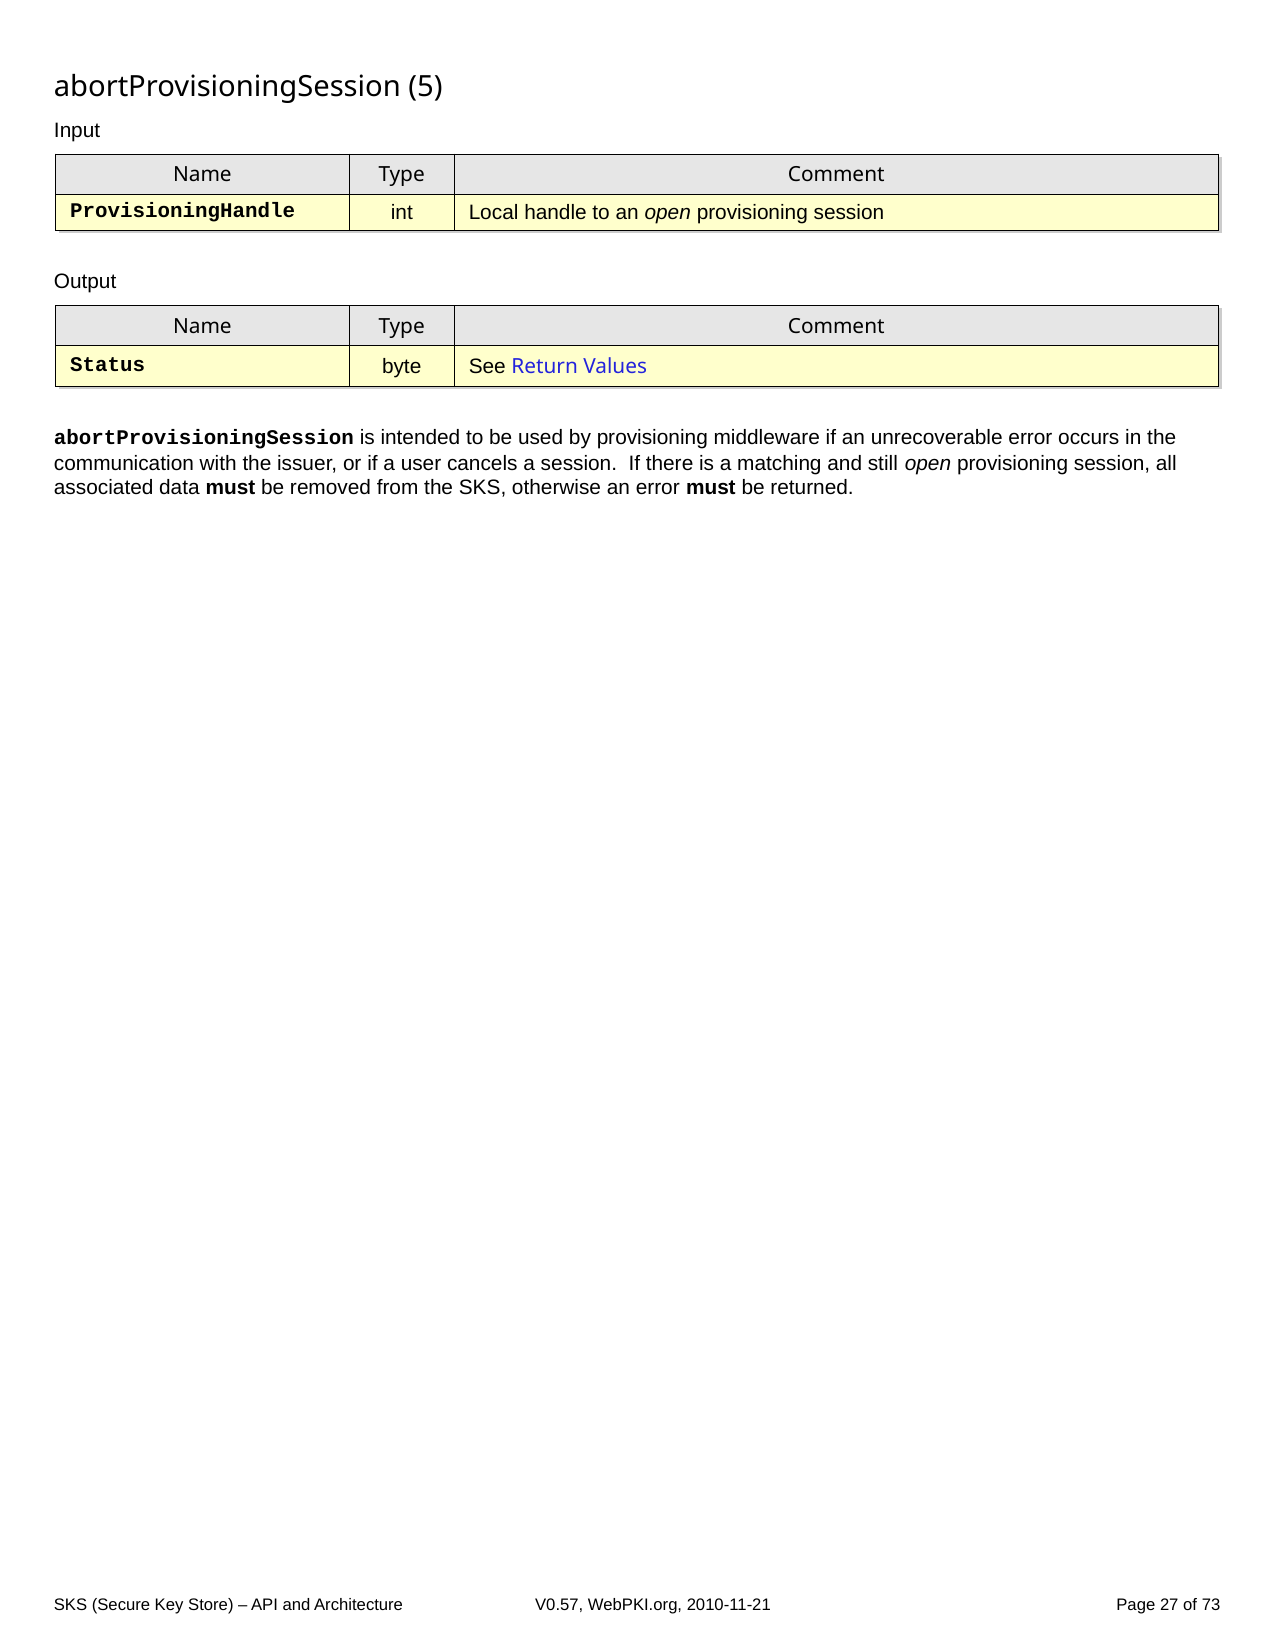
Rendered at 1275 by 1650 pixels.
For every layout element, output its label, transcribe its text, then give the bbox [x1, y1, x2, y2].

table_cell ProvisioningHandle [56, 195, 349, 230]
table_header Type [350, 155, 454, 194]
table_header Type [350, 306, 454, 345]
text Output [54, 269, 1221, 293]
table_header Name [56, 155, 349, 194]
table_cell byte [350, 346, 454, 386]
table_cell See Return Values [455, 346, 1218, 386]
table_header Name [56, 306, 349, 345]
text Input [54, 118, 1221, 142]
table_header Comment [455, 306, 1218, 345]
table_cell Status [56, 346, 349, 386]
table_header Comment [455, 155, 1218, 194]
table_cell int [350, 195, 454, 230]
table_cell Local handle to an open provisioning session [455, 195, 1218, 230]
subtitle abortProvisioningSession (5) [54, 66, 1221, 105]
text abortProvisioningSession is intended to be used by provisioning middleware if an unrecoverable error occurs in the communication with the issuer, or if a user cancels a session. If there is a matching and still open provisioning session, all associated data must be removed from the SKS, otherwise an error must be returned. [54, 425, 1221, 499]
